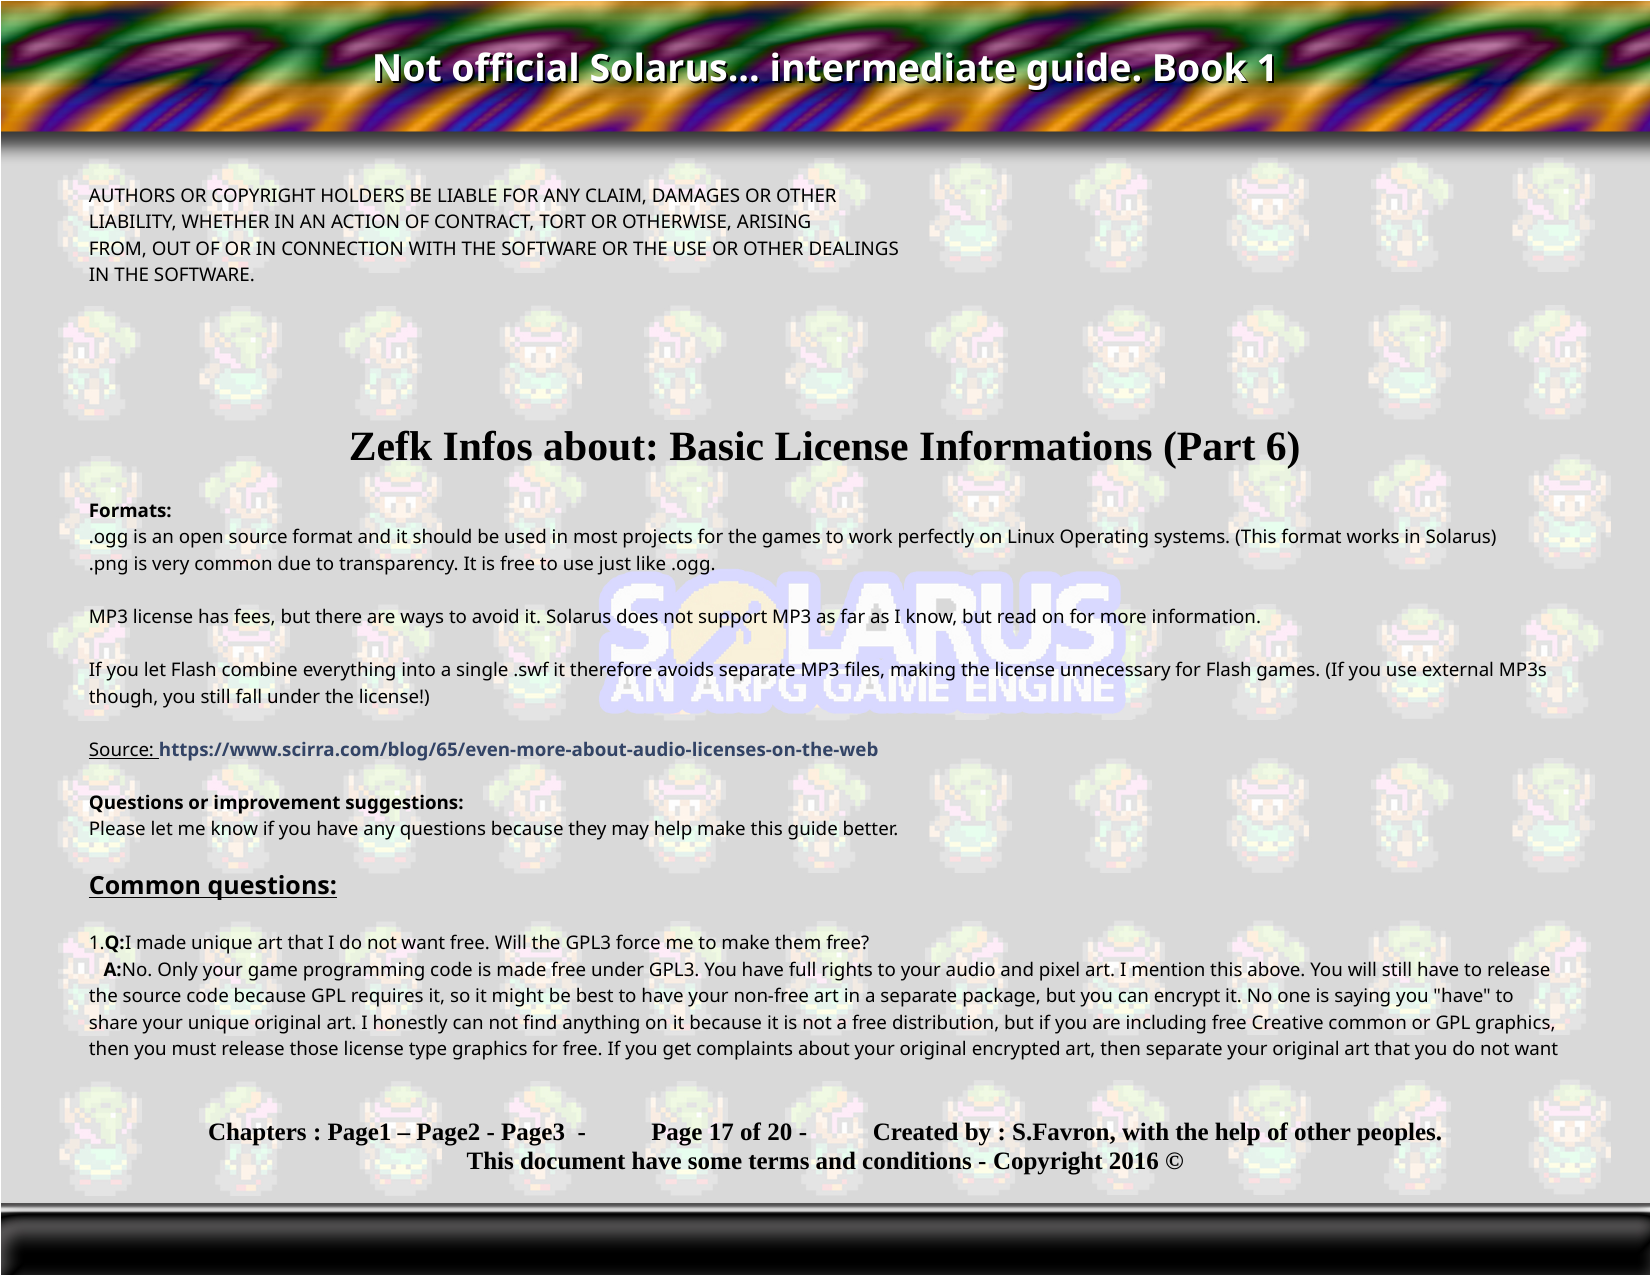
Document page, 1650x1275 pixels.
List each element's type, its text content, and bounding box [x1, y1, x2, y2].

picture [1, 1, 1650, 1275]
text Zefk Infos about: Basic License Informations (Part 6) [89, 421, 1561, 469]
text AUTHORS OR COPYRIGHT HOLDERS BE LIABLE FOR ANY CLAIM, DAMAGES OR OTHER LIABILITY, WHETHER IN AN ACTION OF CONTRACT, TORT OR OTHERWISE, ARISING FROM, OUT OF OR IN CONNECTION WITH THE SOFTWARE OR THE USE OR OTHER DEALINGS IN THE SOFTWARE. [89, 181, 1561, 321]
text Formats: .ogg is an open source format and it should be used in most projects for the games to work perfectly on Linux Operating systems. (This format works in Solarus) .png is very common due to transparency. It is free to use just like .ogg. MP3 license has fees, but there are ways to avoid it. Solarus does not support MP3 as far as I know, but read on for more information. If you let Flash combine everything into a single .swf it therefore avoids separate MP3 files, making the license unnecessary for Flash games. (If you use external MP3s though, you still fall under the license!) Source: https://www.scirra.com/blog/65/even-more-about-audio-licenses-on-the-web Questions or improvement suggestions: Please let me know if you have any questions because they may help make this guide better. Common questions: [89, 469, 1561, 902]
text 1.Q:I made unique art that I do not want free. Will the GPL3 force me to make them free? A:No. Only your game programming code is made free under GPL3. You have full rights to your audio and pixel art. I mention this above. You will still have to release the source code because GPL requires it, so it might be best to have your non-free art in a separate package, but you can encrypt it. No one is saying you "have" to share your unique original art. I honestly can not find anything on it because it is not a free distribution, but if you are including free Creative common or GPL graphics, then you must release those license type graphics for free. If you get complaints about your original encrypted art, then separate your original art that you do not want [89, 902, 1561, 1061]
